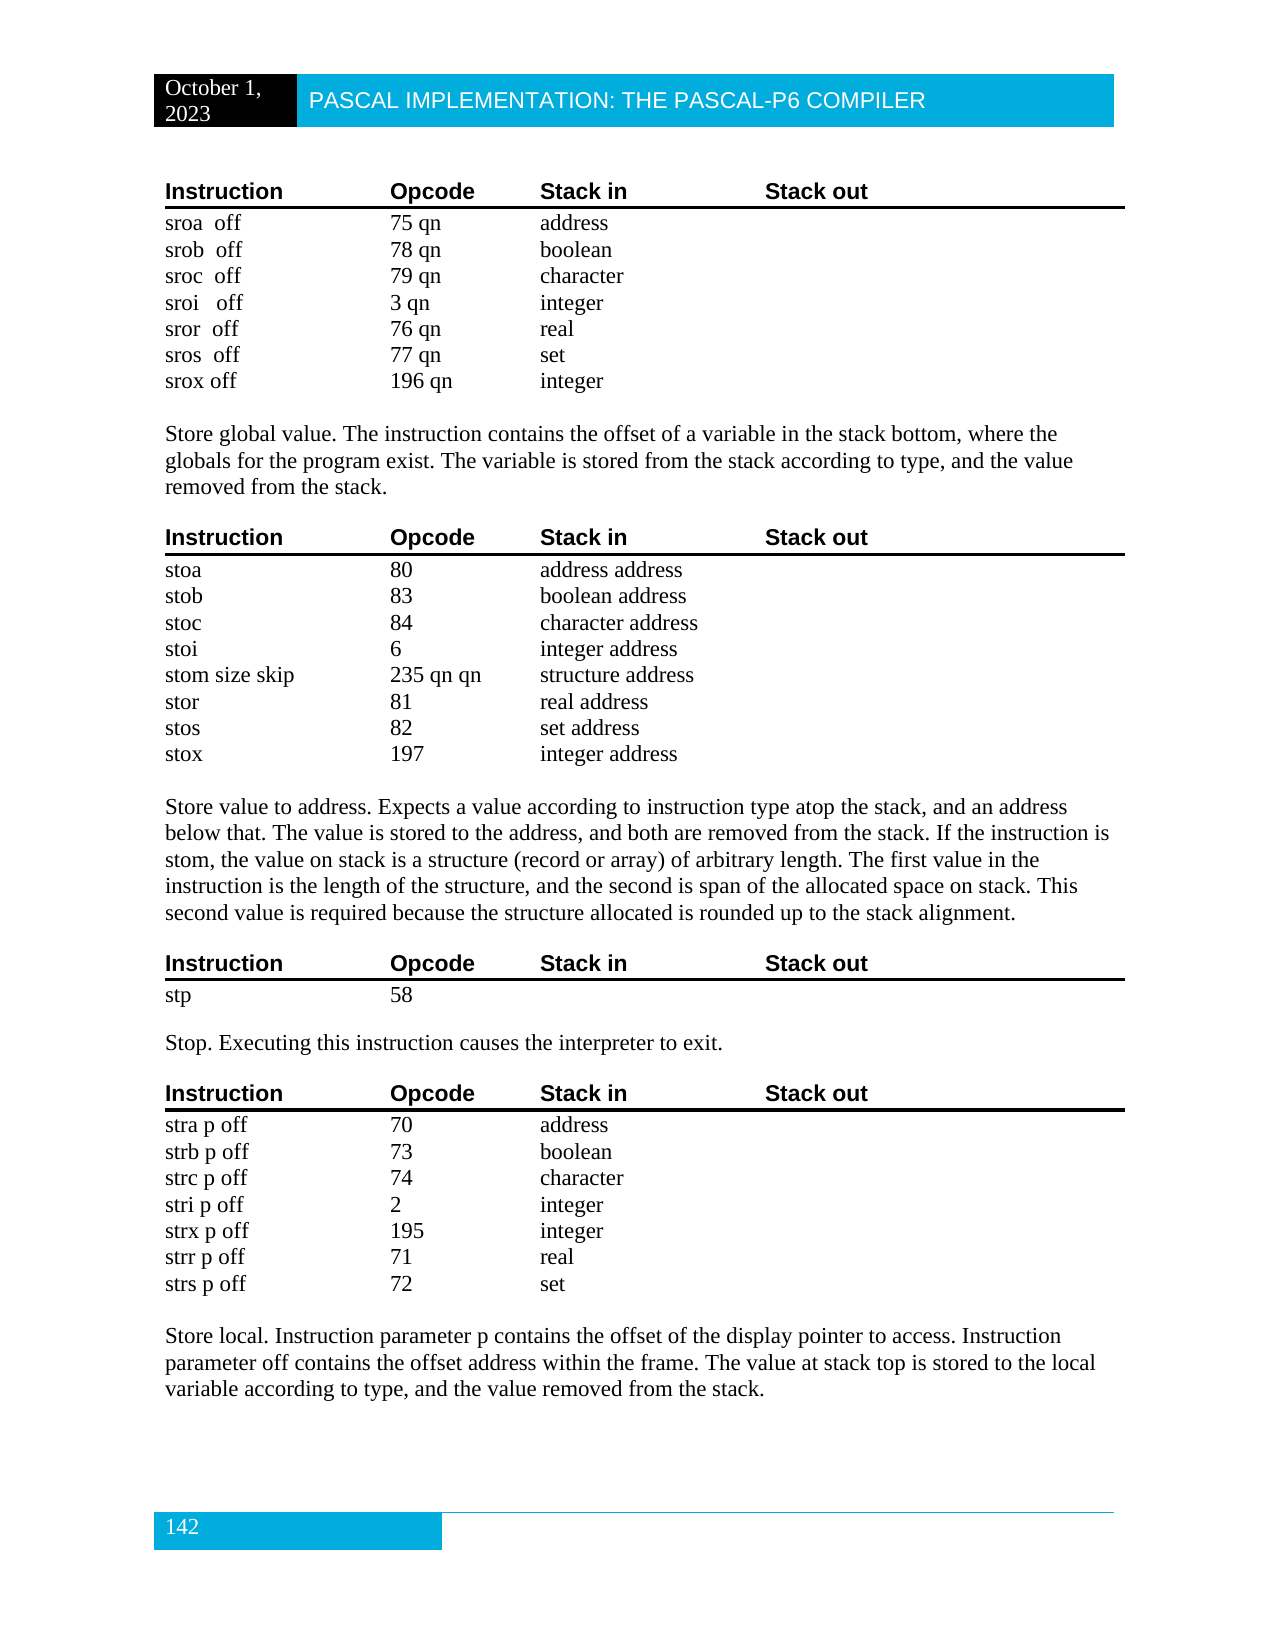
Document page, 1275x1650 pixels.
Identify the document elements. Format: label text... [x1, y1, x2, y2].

text sroa off 75 qn address [165, 209, 1125, 236]
text sros off 77 qn set [165, 341, 1125, 368]
text Instruction Opcode Stack in Stack out [165, 950, 1125, 978]
text sror off 76 qn real [165, 315, 1125, 341]
text strr p off 71 real [165, 1243, 1125, 1270]
text strb p off 73 boolean [165, 1138, 1125, 1164]
text strc p off 74 character [165, 1164, 1125, 1191]
text srob off 78 qn boolean [165, 236, 1125, 262]
text stri p off 2 integer [165, 1191, 1125, 1217]
text stoc 84 character address [165, 609, 1125, 635]
text Instruction Opcode Stack in Stack out [165, 524, 1125, 553]
text Instruction Opcode Stack in Stack out [165, 178, 1125, 206]
text Store local. Instruction parameter p contains the offset of the display pointer to access. Instruction parameter off contains the offset address within the frame. The value at stack top is stored to the local variable according to type, and the value removed from the stack. [165, 1322, 1125, 1401]
text stor 81 real address [165, 688, 1125, 714]
text Store global value. The instruction contains the offset of a variable in the stack bottom, where the globals for the program exist. The variable is stored from the stack according to type, and the value removed from the stack. [165, 420, 1125, 499]
text Instruction Opcode Stack in Stack out [165, 1080, 1125, 1108]
text stoa 80 address address [165, 556, 1125, 582]
text strs p off 72 set [165, 1270, 1125, 1296]
text sroi off 3 qn integer [165, 288, 1125, 315]
text stra p off 70 address [165, 1112, 1125, 1138]
text stp 58 [165, 981, 1125, 1008]
text Stop. Executing this instruction causes the interpreter to exit. [165, 1029, 1125, 1055]
text stob 83 boolean address [165, 582, 1125, 609]
text strx p off 195 integer [165, 1217, 1125, 1243]
text Store value to address. Expects a value according to instruction type atop the stack, and an address below that. The value is stored to the address, and both are removed from the stack. If the instruction is stom, the value on stack is a structure (record or array) of arbitrary length. The first value in the instruction is the length of the structure, and the second is span of the allocated space on stack. This second value is required because the structure allocated is rounded up to the stack alignment. [165, 793, 1125, 925]
text srox off 196 qn integer [165, 368, 1125, 394]
text stoi 6 integer address [165, 635, 1125, 661]
text sroc off 79 qn character [165, 262, 1125, 288]
text stom size skip 235 qn qn structure address [165, 661, 1125, 688]
text stox 197 integer address [165, 740, 1125, 767]
text stos 82 set address [165, 714, 1125, 740]
